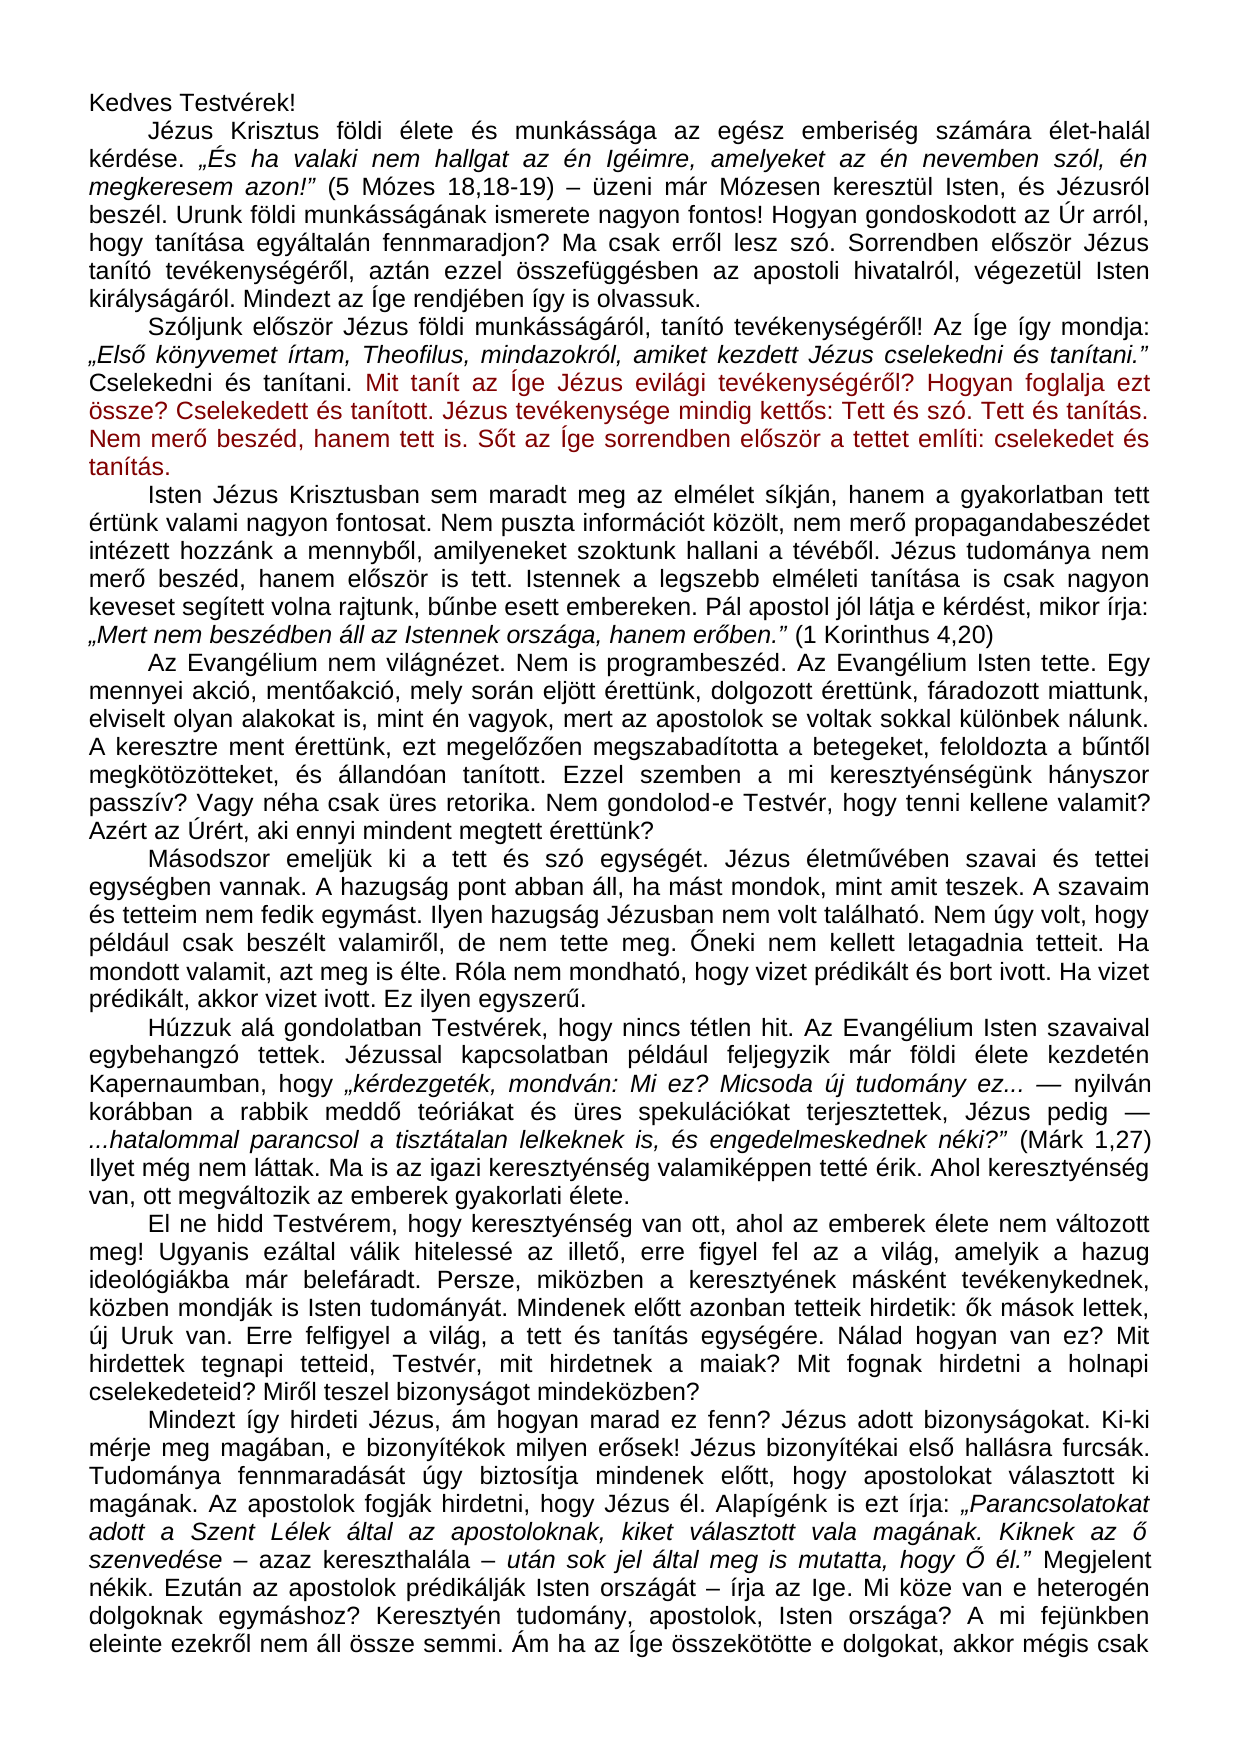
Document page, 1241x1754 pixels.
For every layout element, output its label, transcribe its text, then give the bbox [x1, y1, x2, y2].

text Az Evangélium nem világnézet. Nem is programbeszéd. Az Evangélium Isten tette. Egy mennyei akció, mentőakció, mely során eljött érettünk, dolgozott érettünk, fáradozott miattunk, elviselt olyan alakokat is, mint én vagyok, mert az apostolok se voltak sokkal különbek nálunk. A keresztre ment érettünk, ezt megelőzően megszabadította a betegeket, feloldozta a bűntől megkötözötteket, és állandóan tanított. Ezzel szemben a mi keresztyénségünk hányszor passzív? Vagy néha csak üres retorika. Nem gondolod‑e Testvér, hogy tenni kellene valamit? Azért az Úrért, aki ennyi mindent megtett érettünk? [88, 649, 1152, 845]
text Húzzuk alá gondolatban Testvérek, hogy nincs tétlen hit. Az Evangélium Isten szavaival egybehangzó tettek. Jézussal kapcsolatban például feljegyzik már földi élete kezdetén Kapernaumban, hogy „kérdezgeték, mondván: Mi ez? Micsoda új tudomány ez... — nyilván korábban a rabbik meddő teóriákat és üres spekulációkat terjesztettek, Jézus pedig — ...hatalommal parancsol a tisztátalan lelkeknek is, és engedelmeskednek néki?” (Márk 1,27) Ilyet még nem láttak. Ma is az igazi keresztyénség valamiképpen tetté érik. Ahol keresztyénség van, ott megváltozik az emberek gyakorlati élete. [88, 1013, 1152, 1209]
text Másodszor emeljük ki a tett és szó egységét. Jézus életművében szavai és tettei egységben vannak. A hazugság pont abban áll, ha mást mondok, mint amit teszek. A szavaim és tetteim nem fedik egymást. Ilyen hazugság Jézusban nem volt található. Nem úgy volt, hogy például csak beszélt valamiről, de nem tette meg. Őneki nem kellett letagadnia tetteit. Ha mondott valamit, azt meg is élte. Róla nem mondható, hogy vizet prédikált és bort ivott. Ha vizet prédikált, akkor vizet ivott. Ez ilyen egyszerű. [88, 845, 1152, 1013]
text Szóljunk először Jézus földi munkásságáról, tanító tevékenységéről! Az Íge így mondja: „Első könyvemet írtam, Theofilus, mindazokról, amiket kezdett Jézus cselekedni és tanítani.” Cselekedni és tanítani. Mit tanít az Íge Jézus evilági tevékenységéről? Hogyan foglalja ezt össze? Cselekedett és tanított. Jézus tevékenysége mindig kettős: Tett és szó. Tett és tanítás. Nem merő beszéd, hanem tett is. Sőt az Íge sorrendben először a tettet említi: cselekedet és tanítás. [88, 313, 1152, 481]
text El ne hidd Testvérem, hogy keresztyénség van ott, ahol az emberek élete nem változott meg! Ugyanis ezáltal válik hitelessé az illető, erre figyel fel az a világ, amelyik a hazug ideológiákba már belefáradt. Persze, miközben a keresztyének másként tevékenykednek, közben mondják is Isten tudományát. Mindenek előtt azonban tetteik hirdetik: ők mások lettek, új Uruk van. Erre felfigyel a világ, a tett és tanítás egységére. Nálad hogyan van ez? Mit hirdettek tegnapi tetteid, Testvér, mit hirdetnek a maiak? Mit fognak hirdetni a holnapi cselekedeteid? Miről teszel bizonyságot mindeközben? [88, 1209, 1152, 1406]
text Jézus Krisztus földi élete és munkássága az egész emberiség számára élet-halál kérdése. „És ha valaki nem hallgat az én Igéimre, amelyeket az én nevemben szól, én megkeresem azon!” (5 Mózes 18,18-19) – üzeni már Mózesen keresztül Isten, és Jézusról beszél. Urunk földi munkásságának ismerete nagyon fontos! Hogyan gondoskodott az Úr arról, hogy tanítása egyáltalán fennmaradjon? Ma csak erről lesz szó. Sorrendben először Jézus tanító tevékenységéről, aztán ezzel összefüggésben az apostoli hivatalról, végezetül Isten királyságáról. Mindezt az Íge rendjében így is olvassuk. [88, 117, 1152, 313]
text Mindezt így hirdeti Jézus, ám hogyan marad ez fenn? Jézus adott bizonyságokat. Ki-ki mérje meg magában, e bizonyítékok milyen erősek! Jézus bizonyítékai első hallásra furcsák. Tudománya fennmaradását úgy biztosítja mindenek előtt, hogy apostolokat választott ki magának. Az apostolok fogják hirdetni, hogy Jézus él. Alapígénk is ezt írja: „Parancsolatokat adott a Szent Lélek által az apostoloknak, kiket választott vala magának. Kiknek az ő szenvedése – azaz kereszthalála – után sok jel által meg is mutatta, hogy Ő él.” Megjelent nékik. Ezután az apostolok prédikálják Isten országát – írja az Ige. Mi köze van e heterogén dolgoknak egymáshoz? Keresztyén tudomány, apostolok, Isten országa? A mi fejünkben eleinte ezekről nem áll össze semmi. Ám ha az Íge összekötötte e dolgokat, akkor mégis csak [88, 1406, 1152, 1658]
text Kedves Testvérek! [88, 88, 1152, 117]
text Isten Jézus Krisztusban sem maradt meg az elmélet síkján, hanem a gyakorlatban tett értünk valami nagyon fontosat. Nem puszta információt közölt, nem merő propagandabeszédet intézett hozzánk a mennyből, amilyeneket szoktunk hallani a tévéből. Jézus tudománya nem merő beszéd, hanem először is tett. Istennek a legszebb elméleti tanítása is csak nagyon keveset segített volna rajtunk, bűnbe esett embereken. Pál apostol jól látja e kérdést, mikor írja: „Mert nem beszédben áll az Istennek országa, hanem erőben.” (1 Korinthus 4,20) [88, 481, 1152, 649]
